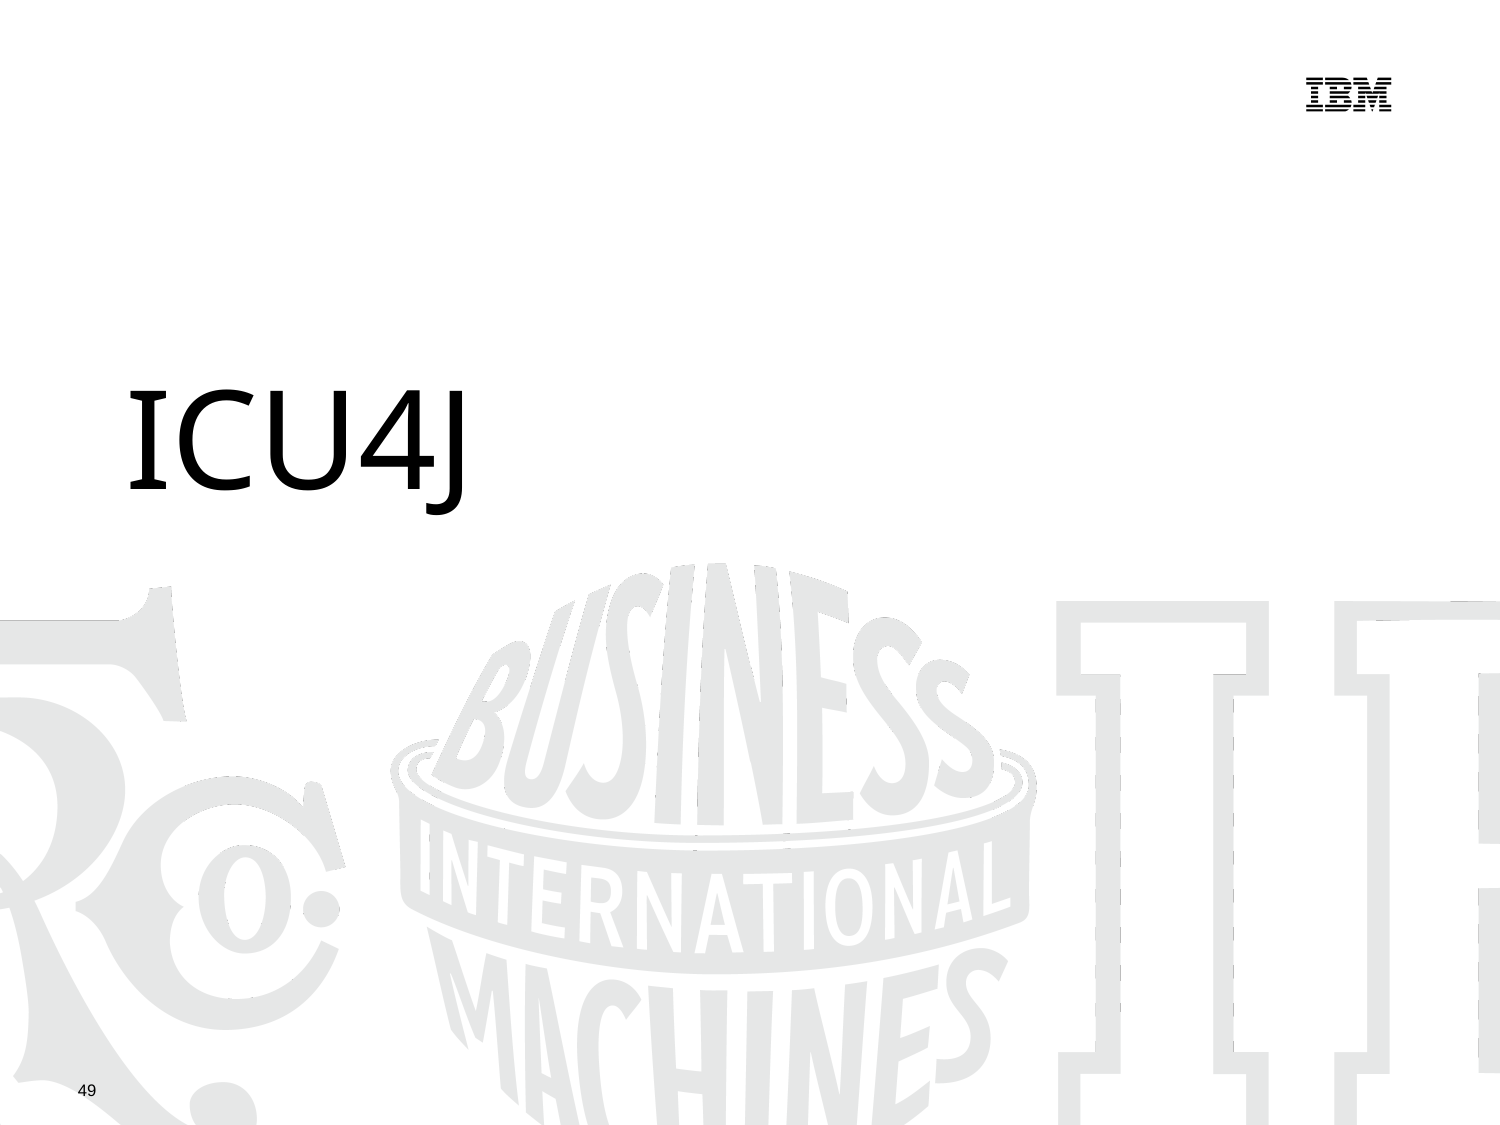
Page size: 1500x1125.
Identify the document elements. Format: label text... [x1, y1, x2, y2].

title ICU4J [110, 362, 1392, 527]
picture [0, 0, 1500, 1125]
